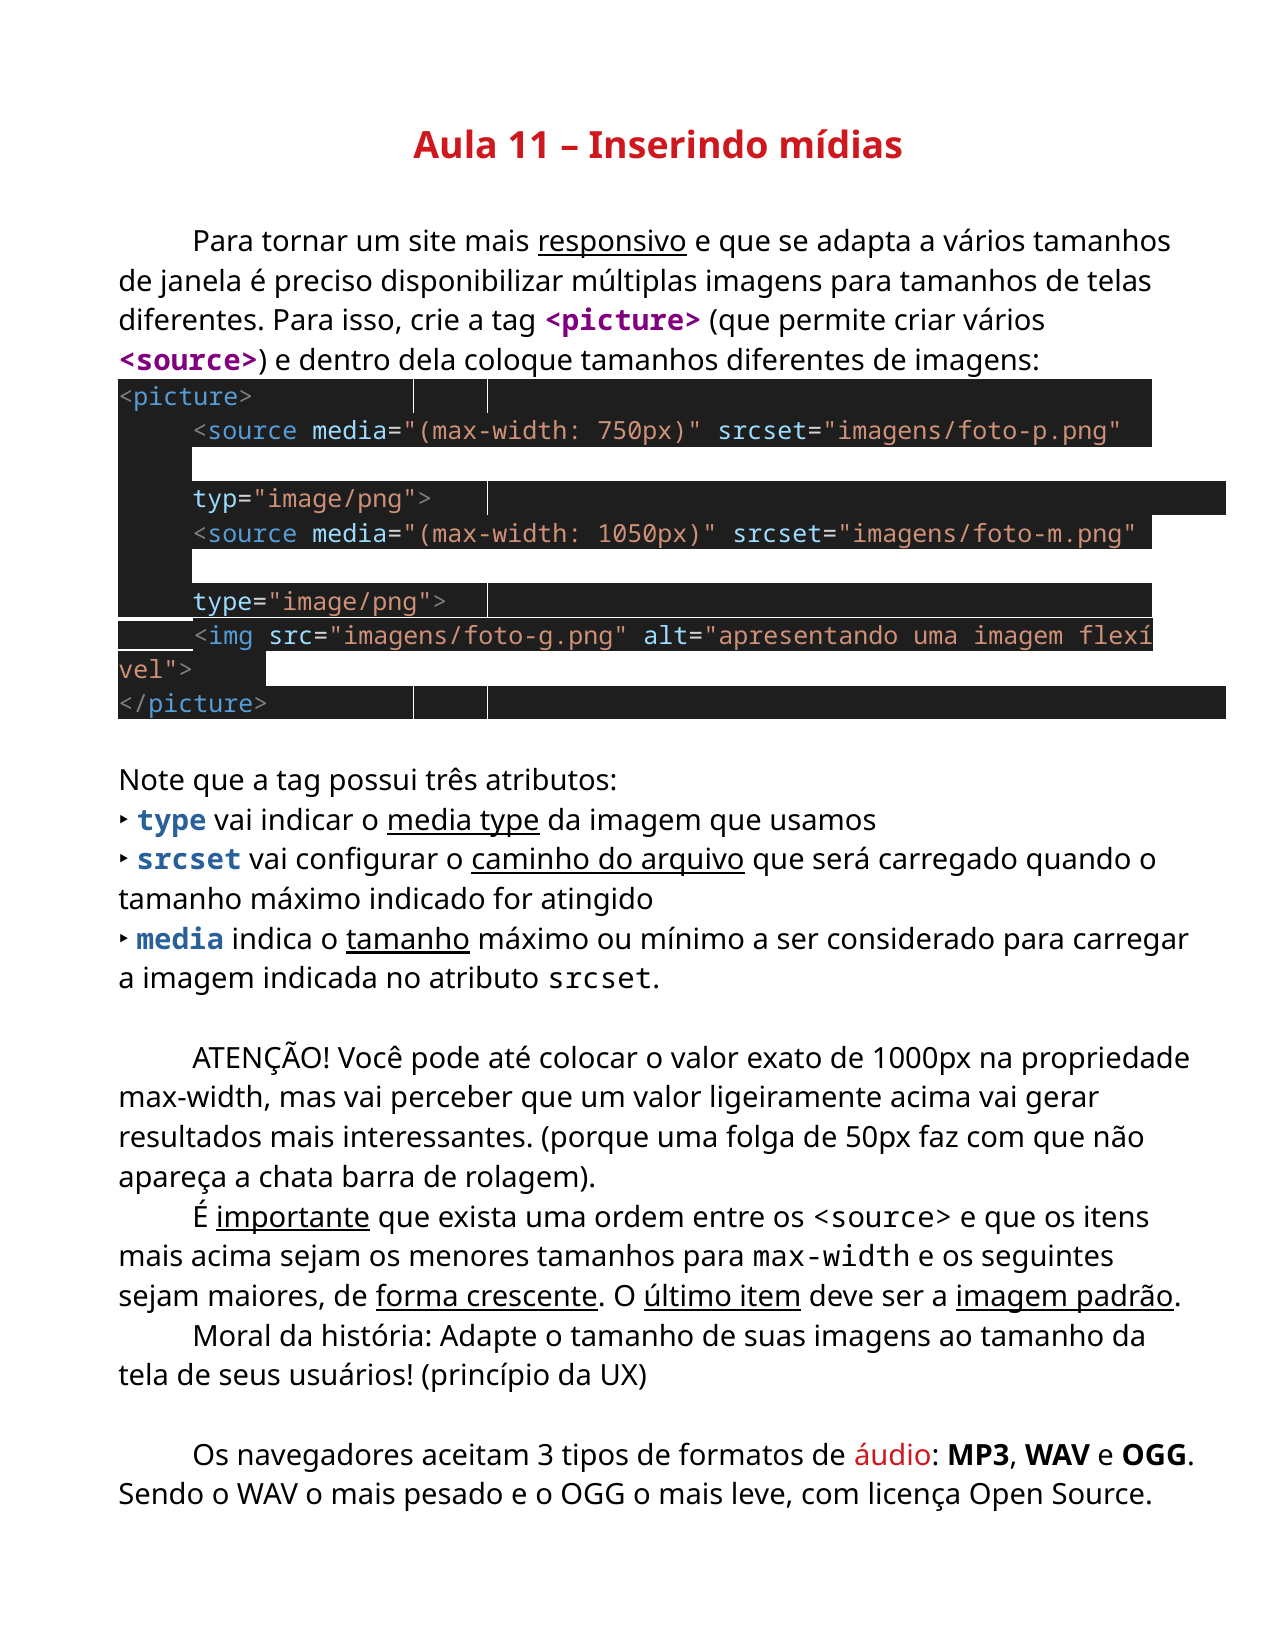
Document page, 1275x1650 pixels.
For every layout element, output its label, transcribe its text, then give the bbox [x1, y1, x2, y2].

text ‣ type vai indicar o media type da imagem que usamos [118, 799, 1198, 839]
text <source media="(max-width: 750px)" srcset="imagens/foto-p.png" typ="image/png"> [118, 413, 1157, 515]
text <picture> [118, 379, 1198, 413]
text ‣ media indica o tamanho máximo ou mínimo a ser considerado para carregar a imagem indicada no atributo srcset. [118, 918, 1198, 997]
text ATENÇÃO! Você pode até colocar o valor exato de 1000px na propriedade max-width, mas vai perceber que um valor ligeiramente acima vai gerar resultados mais interessantes. (porque uma folga de 50px faz com que não apareça a chata barra de rolagem). [118, 1037, 1198, 1196]
text <source media="(max-width: 1050px)" srcset="imagens/foto-m.png" type="image/png"> [118, 515, 1157, 617]
text É importante que exista uma ordem entre os <source> e que os itens mais acima sejam os menores tamanhos para max-width e os seguintes sejam maiores, de forma crescente. O último item deve ser a imagem padrão. [118, 1196, 1198, 1315]
text ‣ srcset vai configurar o caminho do arquivo que será carregado quando o tamanho máximo indicado for atingido [118, 839, 1198, 918]
text Moral da história: Adapte o tamanho de suas imagens ao tamanho da tela de seus usuários! (princípio da UX) [118, 1315, 1198, 1394]
text Para tornar um site mais responsivo e que se adapta a vários tamanhos de janela é preciso disponibilizar múltiplas imagens para tamanhos de telas diferentes. Para isso, crie a tag <picture> (que permite criar vários <source>) e dentro dela coloque tamanhos diferentes de imagens: [118, 220, 1198, 379]
text Aula 11 – Inserindo mídias [118, 118, 1198, 169]
text </picture> [118, 686, 1157, 719]
text Note que a tag possui três atributos: [118, 759, 1198, 799]
text Os navegadores aceitam 3 tipos de formatos de áudio: MP3, WAV e OGG. Sendo o WAV o mais pesado e o OGG o mais leve, com licença Open Source. [118, 1434, 1198, 1513]
text <img src="imagens/foto-g.png" alt="apresentando uma imagem flexível"> [118, 617, 1157, 686]
